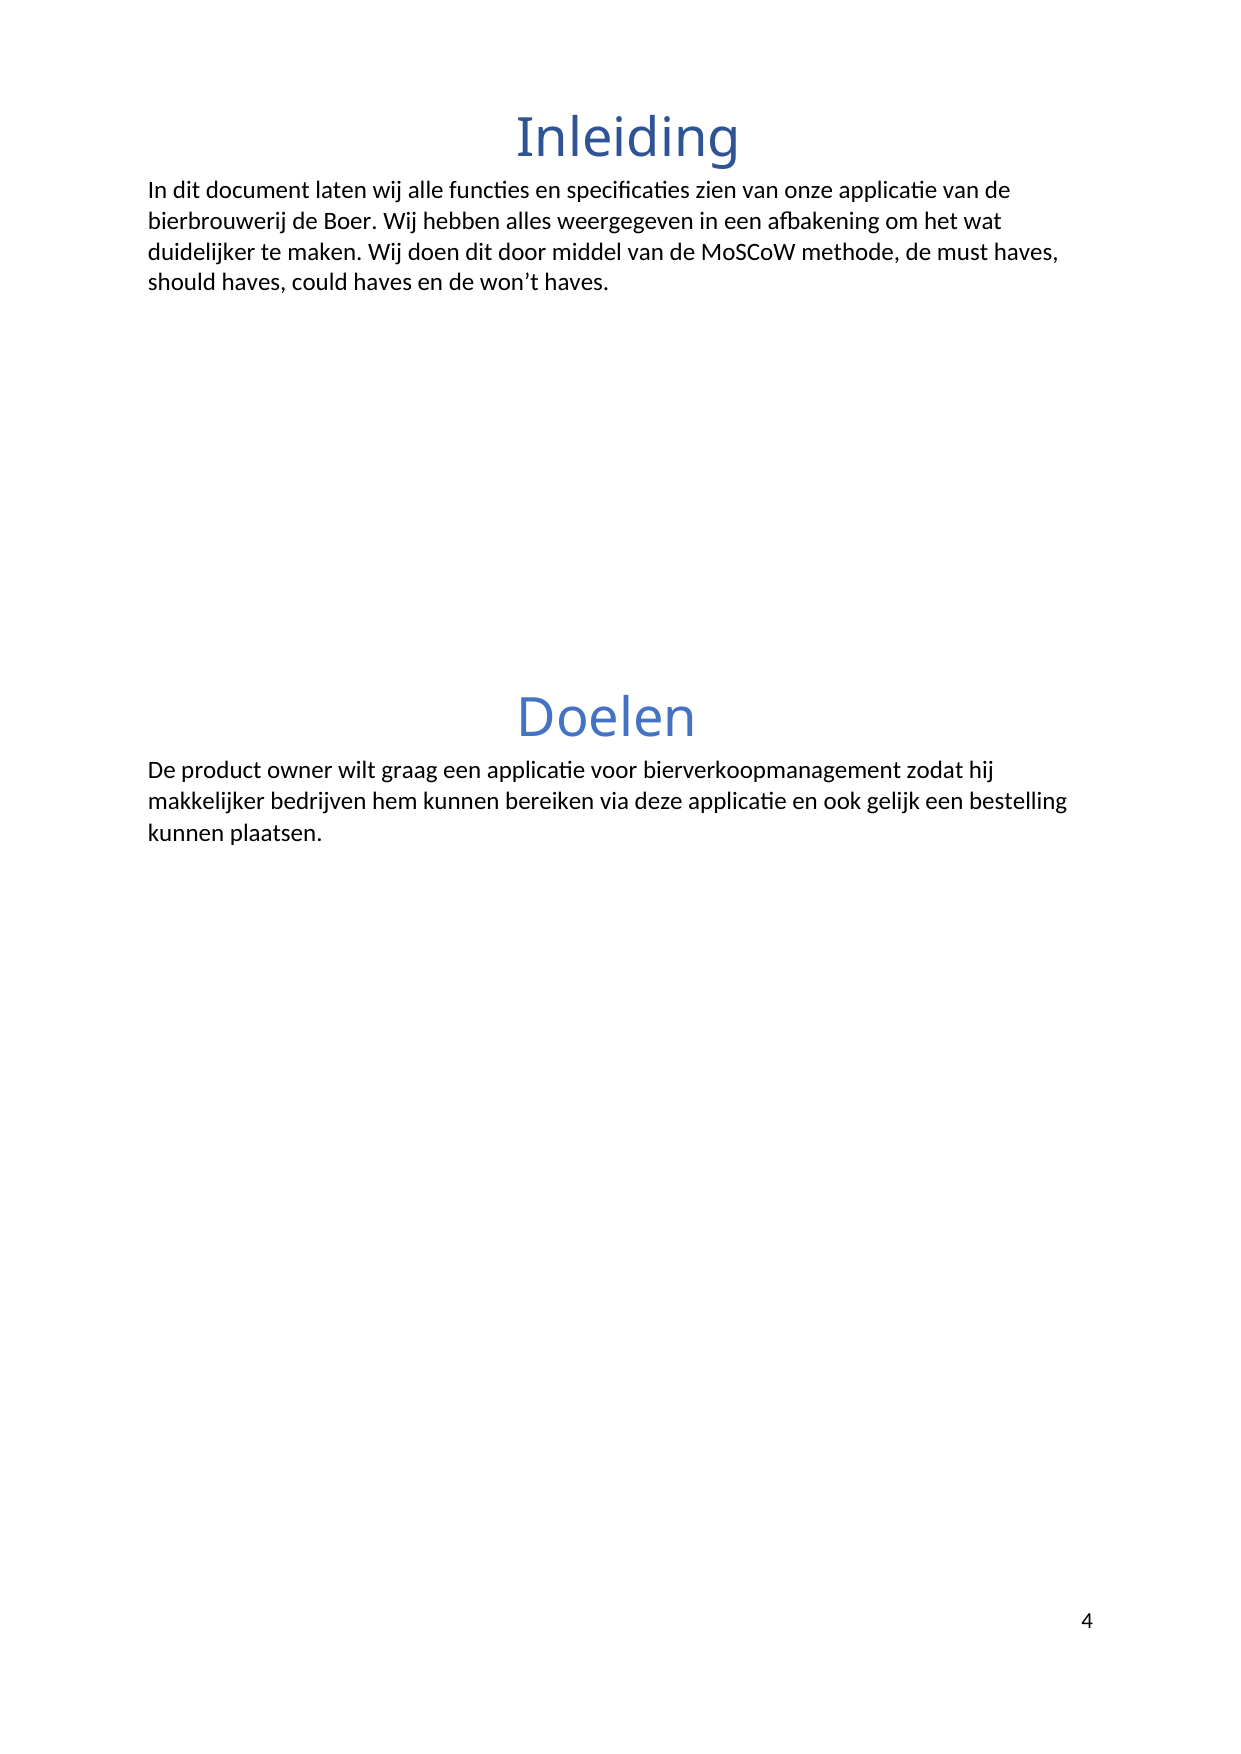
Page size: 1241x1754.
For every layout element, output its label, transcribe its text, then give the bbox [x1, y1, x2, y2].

text De product owner wilt graag een applicatie voor bierverkoopmanagement zodat hij makkelijker bedrijven hem kunnen bereiken via deze applicatie en ook gelijk een bestelling kunnen plaatsen. [148, 754, 1093, 847]
text In dit document laten wij alle functies en specificaties zien van onze applicatie van de bierbrouwerij de Boer. Wij hebben alles weergegeven in een afbakening om het wat duidelijker te maken. Wij doen dit door middel van de MoSCoW methode, de must haves, should haves, could haves en de won’t haves. [148, 175, 1093, 297]
subtitle Doelen [443, 678, 1093, 752]
subtitle Inleiding [516, 99, 1093, 172]
